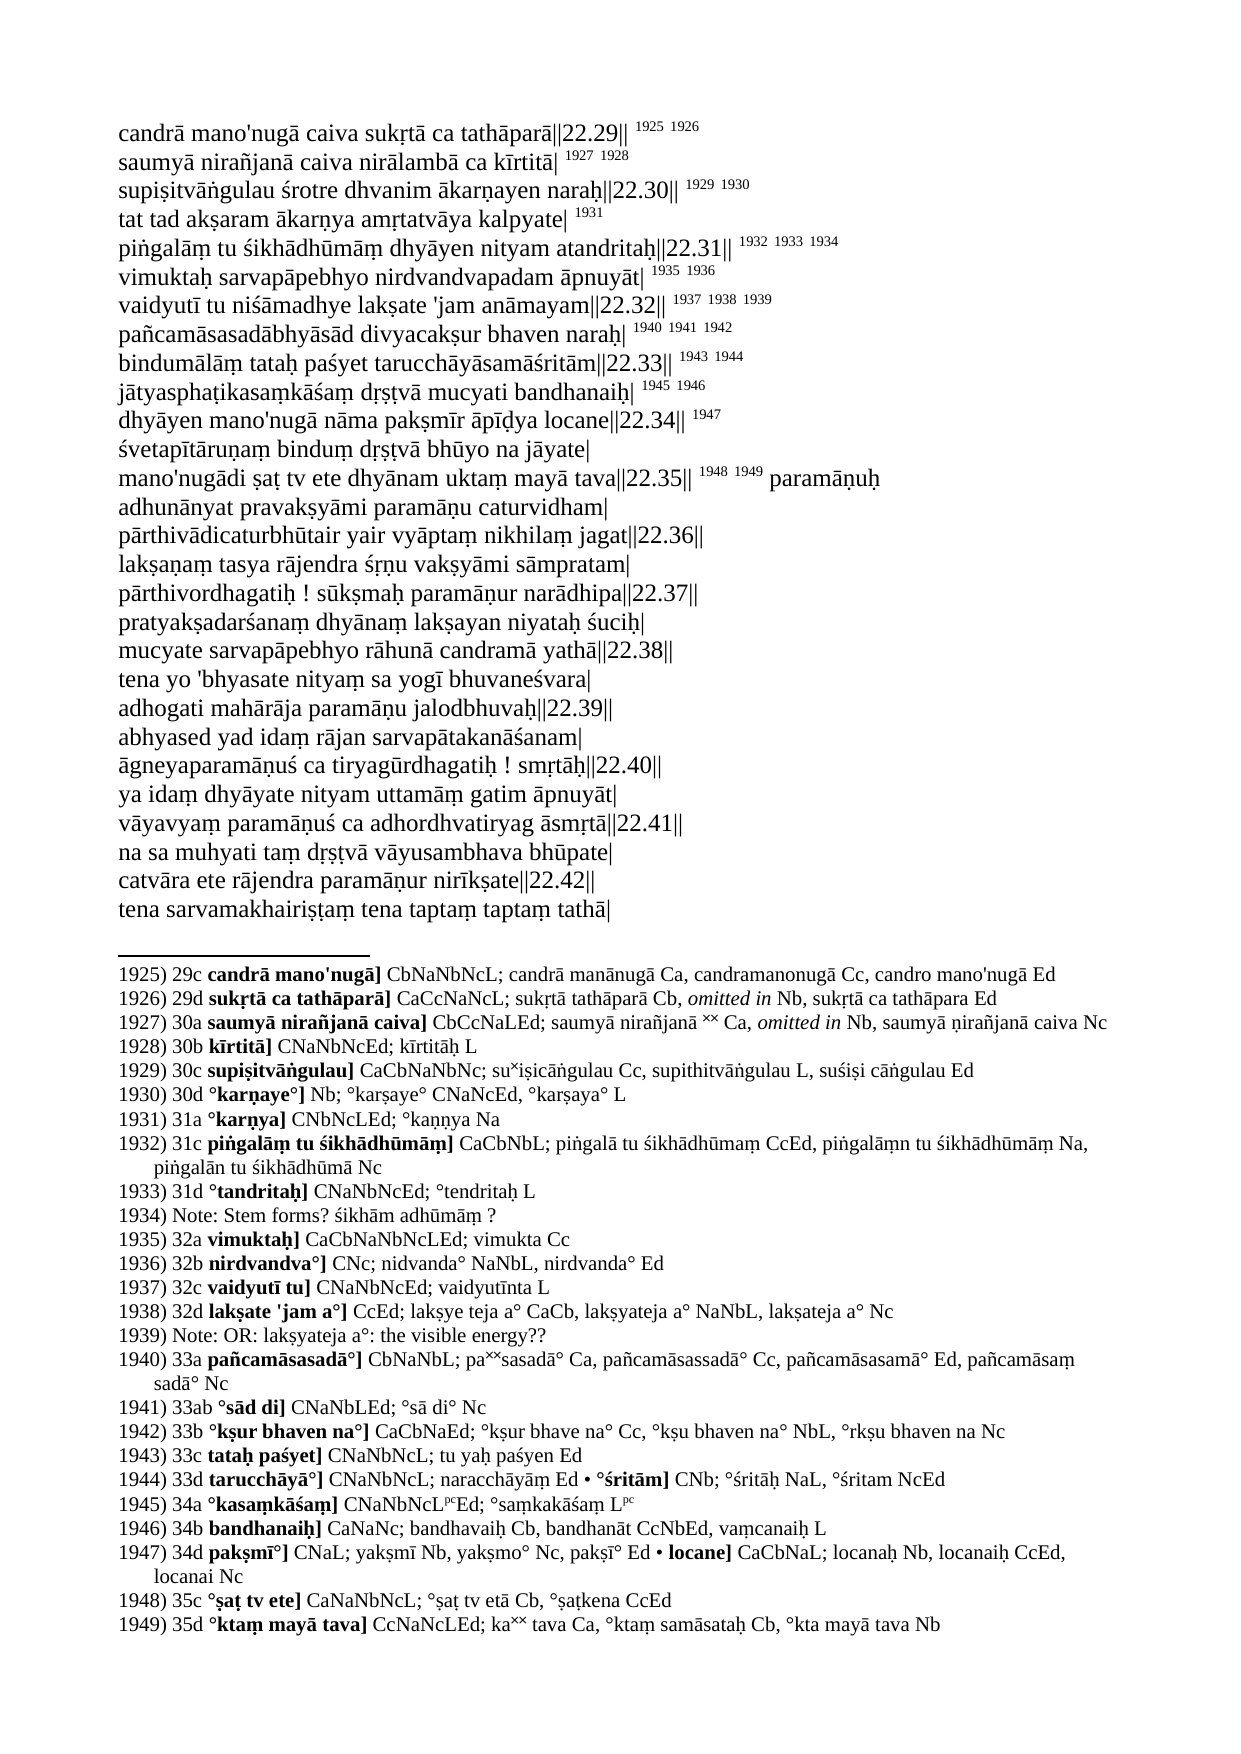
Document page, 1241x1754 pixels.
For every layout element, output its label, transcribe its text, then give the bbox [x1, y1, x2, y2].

text vāyavyaṃ paramāṇuś ca adhordhvatiryag āsmṛtā||22.41|| [118, 808, 1122, 837]
text ) 35d °ktaṃ mayā tava] CcNaNcLEd; ka˟˟ tava Ca, °ktaṃ samāsataḥ Cb, °kta mayā tava Nb [118, 1612, 1122, 1636]
text pratyakṣadarśanaṃ dhyānaṃ lakṣayan niyataḥ śuciḥ| [118, 607, 1122, 636]
text piṅgalāṃ tu śikhādhūmāṃ dhyāyen nityam atandritaḥ||22.31|| [118, 233, 1122, 262]
text āgneyaparamāṇuś ca tiryagūrdhagatiḥ ! smṛtāḥ||22.40|| [118, 751, 1122, 779]
text ) 34b bandhanaiḥ] CaNaNc; bandhavaiḥ Cb, bandhanāt CcNbEd, vaṃcanaiḥ L [118, 1516, 1122, 1539]
text supiṣitvāṅgulau śrotre dhvanim ākarṇayen naraḥ||22.30|| [118, 176, 1122, 204]
text ) 30b kīrtitā] CNaNbNcEd; kīrtitāḥ L [118, 1034, 1122, 1058]
text ) 33b °kṣur bhaven na°] CaCbNaEd; °kṣur bhave na° Cc, °kṣu bhaven na° NbL, °rkṣu bhaven na Nc [118, 1419, 1122, 1443]
text ) 29d sukṛtā ca tathāparā] CaCcNaNcL; sukṛtā tathāparā Cb, omitted in Nb, sukṛtā ca tathāpara Ed [118, 986, 1122, 1010]
text ) 33a pañcamāsasadā°] CbNaNbL; pa˟˟sasadā° Ca, pañcamāsassadā° Cc, pañcamāsasamā° Ed, pañcamāsaṃ sadā° Nc [118, 1347, 1122, 1395]
text ) 33ab °sād di] CNaNbLEd; °sā di° Nc [118, 1395, 1122, 1419]
text catvāra ete rājendra paramāṇur nirīkṣate||22.42|| [118, 866, 1122, 894]
text saumyā nirañjanā caiva nirālambā ca kīrtitā| [118, 147, 1122, 176]
text ) 32a vimuktaḥ] CaCbNaNbNcLEd; vimukta Cc [118, 1227, 1122, 1251]
text ) 32c vaidyutī tu] CNaNbNcEd; vaidyutīnta L [118, 1275, 1122, 1299]
text candrā mano'nugā caiva sukṛtā ca tathāparā||22.29|| [118, 118, 1122, 147]
text adhogati mahārāja paramāṇu jalodbhuvaḥ||22.39|| [118, 693, 1122, 722]
text abhyased yad idaṃ rājan sarvapātakanāśanam| [118, 722, 1122, 751]
text ) 35c °ṣaṭ tv ete] CaNaNbNcL; °ṣaṭ tv etā Cb, °ṣaṭkena CcEd [118, 1588, 1122, 1612]
text na sa muhyati taṃ dṛṣṭvā vāyusambhava bhūpate| [118, 837, 1122, 866]
text ) 30d °karṇaye°] Nb; °karṣaye° CNaNcEd, °karṣaya° L [118, 1082, 1122, 1106]
text lakṣaṇaṃ tasya rājendra śṛṇu vakṣyāmi sāmpratam| [118, 549, 1122, 578]
text ) 32d lakṣate 'jam a°] CcEd; lakṣye teja a° CaCb, lakṣyateja a° NaNbL, lakṣateja a° Nc [118, 1299, 1122, 1323]
text pārthivordhagatiḥ ! sūkṣmaḥ paramāṇur narādhipa||22.37|| [118, 578, 1122, 607]
text vaidyutī tu niśāmadhye lakṣate 'jam anāmayam||22.32|| [118, 291, 1122, 319]
text jātyasphaṭikasaṃkāśaṃ dṛṣṭvā mucyati bandhanaiḥ| [118, 377, 1122, 406]
text ) 29c candrā mano'nugā] CbNaNbNcL; candrā manānugā Ca, candramanonugā Cc, candro mano'nugā Ed [118, 962, 1122, 986]
text ) Note: Stem forms? śikhām adhūmāṃ ? [118, 1203, 1122, 1227]
text dhyāyen mano'nugā nāma pakṣmīr āpīḍya locane||22.34|| [118, 406, 1122, 434]
text tena sarvamakhairiṣṭaṃ tena taptaṃ taptaṃ tathā| [118, 894, 1122, 923]
text ) 31a °karṇya] CNbNcLEd; °kaṇṇya Na [118, 1106, 1122, 1131]
text ) 30c supiṣitvāṅgulau] CaCbNaNbNc; su˟iṣicāṅgulau Cc, supithitvāṅgulau L, suśiṣi cāṅgulau Ed [118, 1058, 1122, 1082]
text pañcamāsasadābhyāsād divyacakṣur bhaven naraḥ| [118, 319, 1122, 348]
text pārthivādicaturbhūtair yair vyāptaṃ nikhilaṃ jagat||22.36|| [118, 521, 1122, 549]
text ) 32b nirdvandva°] CNc; nidvanda° NaNbL, nirdvanda° Ed [118, 1251, 1122, 1275]
text mucyate sarvapāpebhyo rāhunā candramā yathā||22.38|| [118, 636, 1122, 664]
text bindumālāṃ tataḥ paśyet tarucchāyāsamāśritām||22.33|| [118, 348, 1122, 377]
text ya idaṃ dhyāyate nityam uttamāṃ gatim āpnuyāt| [118, 779, 1122, 808]
text ) 31c piṅgalāṃ tu śikhādhūmāṃ] CaCbNbL; piṅgalā tu śikhādhūmaṃ CcEd, piṅgalāṃn tu śikhādhūmāṃ Na, piṅgalān tu śikhādhūmā Nc [118, 1131, 1122, 1179]
text tena yo 'bhyasate nityaṃ sa yogī bhuvaneśvara| [118, 664, 1122, 693]
text tat tad akṣaram ākarṇya amṛtatvāya kalpyate| [118, 204, 1122, 233]
text ) 33c tataḥ paśyet] CNaNbNcL; tu yaḥ paśyen Ed [118, 1443, 1122, 1467]
text ) 34d pakṣmī°] CNaL; yakṣmī Nb, yakṣmo° Nc, pakṣī° Ed • locane] CaCbNaL; locanaḥ Nb, locanaiḥ CcEd, locanai Nc [118, 1539, 1122, 1588]
text ) 33d tarucchāyā°] CNaNbNcL; naracchāyāṃ Ed • °śritām] CNb; °śritāḥ NaL, °śritam NcEd [118, 1467, 1122, 1491]
text mano'nugādi ṣaṭ tv ete dhyānam uktaṃ mayā tava||22.35|| paramāṇuḥ [118, 463, 1122, 492]
text adhunānyat pravakṣyāmi paramāṇu caturvidham| [118, 492, 1122, 521]
text vimuktaḥ sarvapāpebhyo nirdvandvapadam āpnuyāt| [118, 262, 1122, 291]
text śvetapītāruṇaṃ binduṃ dṛṣṭvā bhūyo na jāyate| [118, 434, 1122, 463]
text ) 30a saumyā nirañjanā caiva] CbCcNaLEd; saumyā nirañjanā ˟˟ Ca, omitted in Nb, saumyā ṇirañjanā caiva Nc [118, 1010, 1122, 1034]
text ) 31d °tandritaḥ] CNaNbNcEd; °tendritaḥ L [118, 1179, 1122, 1203]
text ) 34a °kasaṃkāśaṃ] CNaNbNcLpcEd; °saṃkakāśaṃ Lpc [118, 1491, 1122, 1516]
text ) Note: OR: lakṣyateja a°: the visible energy?? [118, 1323, 1122, 1347]
